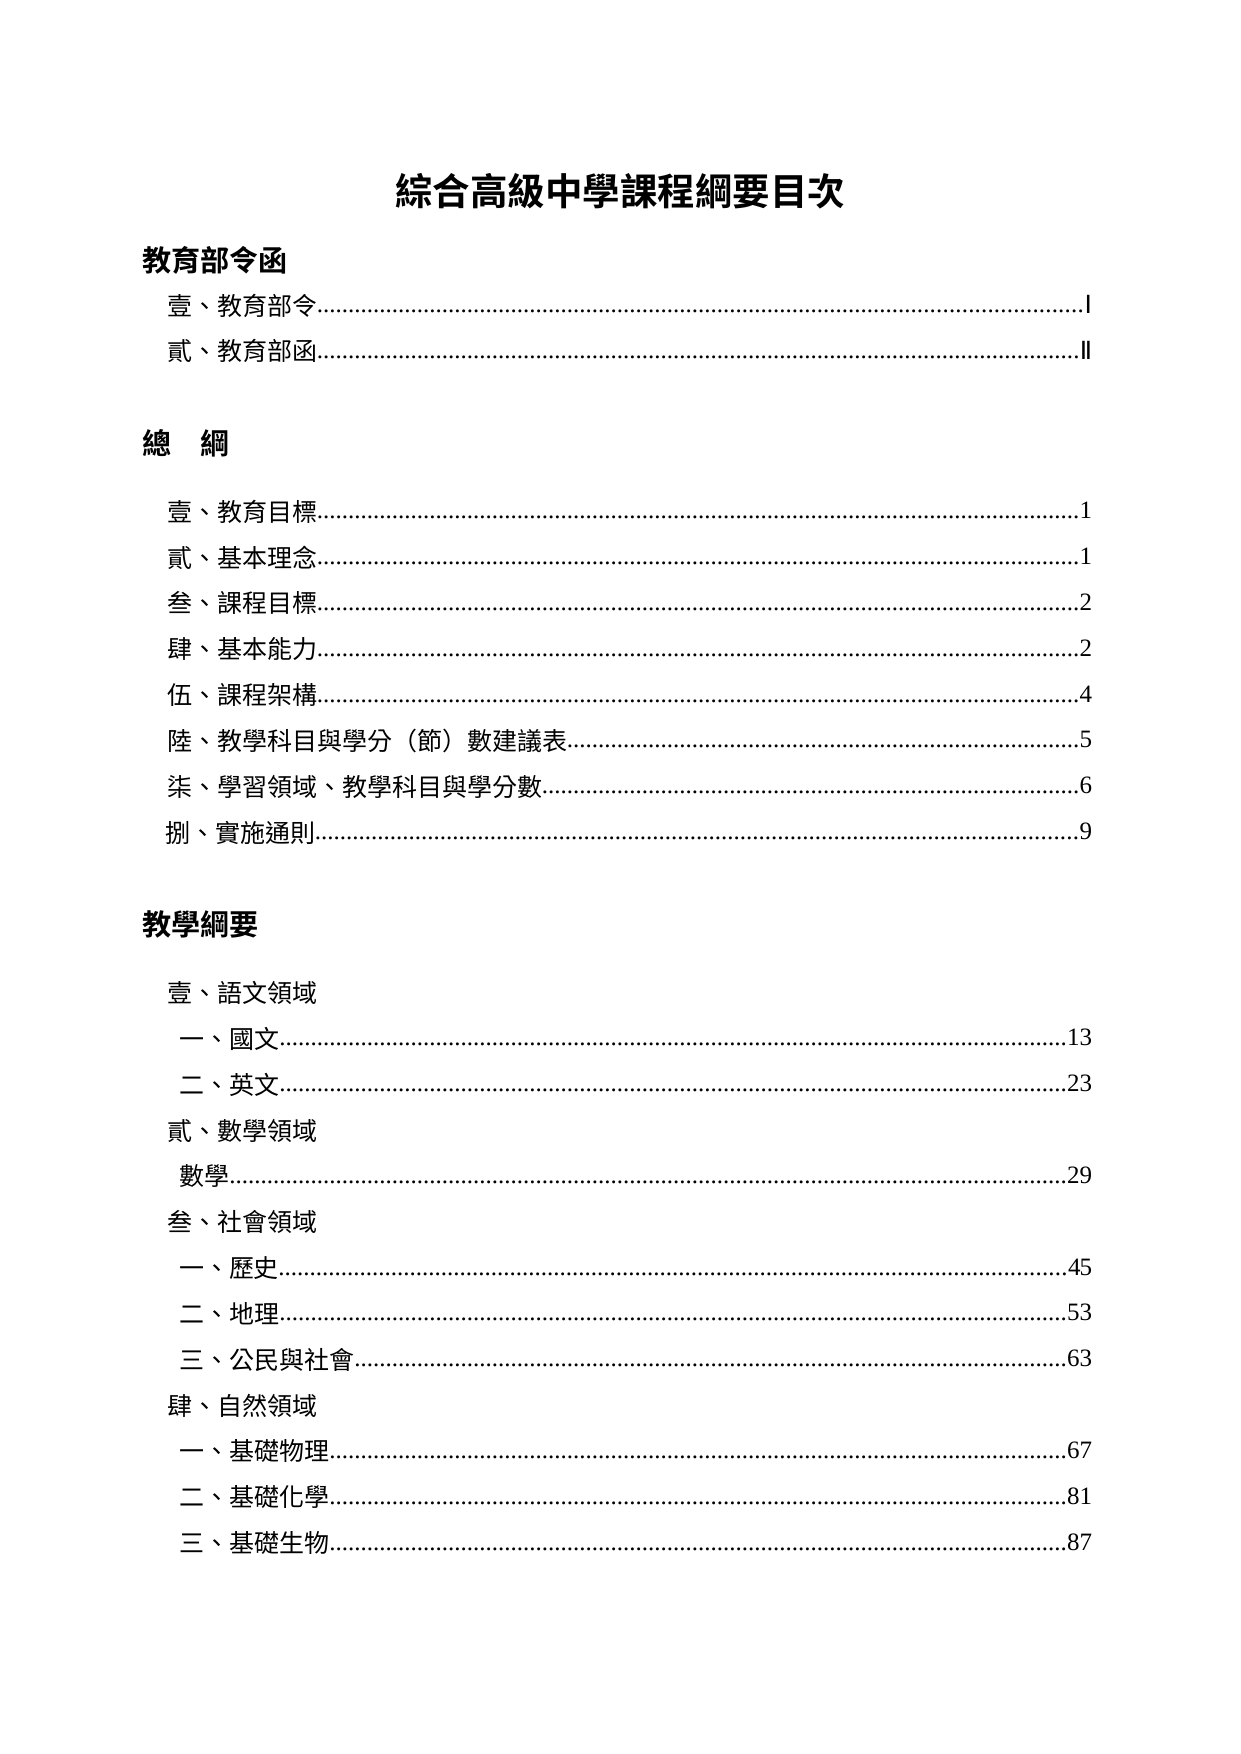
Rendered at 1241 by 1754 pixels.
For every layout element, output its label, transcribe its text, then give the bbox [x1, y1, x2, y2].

text 壹、教育部令 Ⅰ [142, 281, 1098, 327]
text 三、公民與社會 63 [142, 1335, 1098, 1381]
text 捌、實施通則 9 [142, 808, 1098, 854]
text 貳、基本理念 1 [142, 533, 1098, 579]
text 一、歷史 45 [142, 1244, 1093, 1289]
text 教學綱要 [142, 900, 1098, 946]
text 肆、自然領域 [142, 1381, 1098, 1427]
text 三、基礎生物 87 [142, 1519, 1098, 1564]
text 二、英文 23 [142, 1060, 1098, 1106]
text 一、國文 13 [142, 1014, 1098, 1060]
text 數學 29 [142, 1152, 1098, 1198]
text 叁、社會領域 [142, 1198, 1098, 1244]
text 叁、課程目標 2 [142, 579, 1098, 625]
text 壹、教育目標 1 [142, 487, 1098, 533]
text 壹、語文領域 [142, 969, 1098, 1014]
text 貳、數學領域 [142, 1106, 1098, 1152]
text 綜合高級中學課程綱要目次 [142, 144, 1098, 235]
text 教育部令函 [142, 235, 1098, 281]
text 貳、教育部函 Ⅱ [142, 327, 1098, 373]
text 二、基礎化學 81 [142, 1473, 1098, 1519]
text 陸、教學科目與學分（節）數建議表 5 [142, 717, 1098, 762]
text 一、基礎物理 67 [142, 1427, 1098, 1473]
text 總 綱 [142, 419, 1098, 464]
text 二、地理 53 [142, 1289, 1098, 1335]
text 伍、課程架構 4 [142, 671, 1098, 717]
text 肆、基本能力 2 [142, 625, 1098, 671]
text 柒、學習領域、教學科目與學分數 6 [142, 762, 1098, 808]
